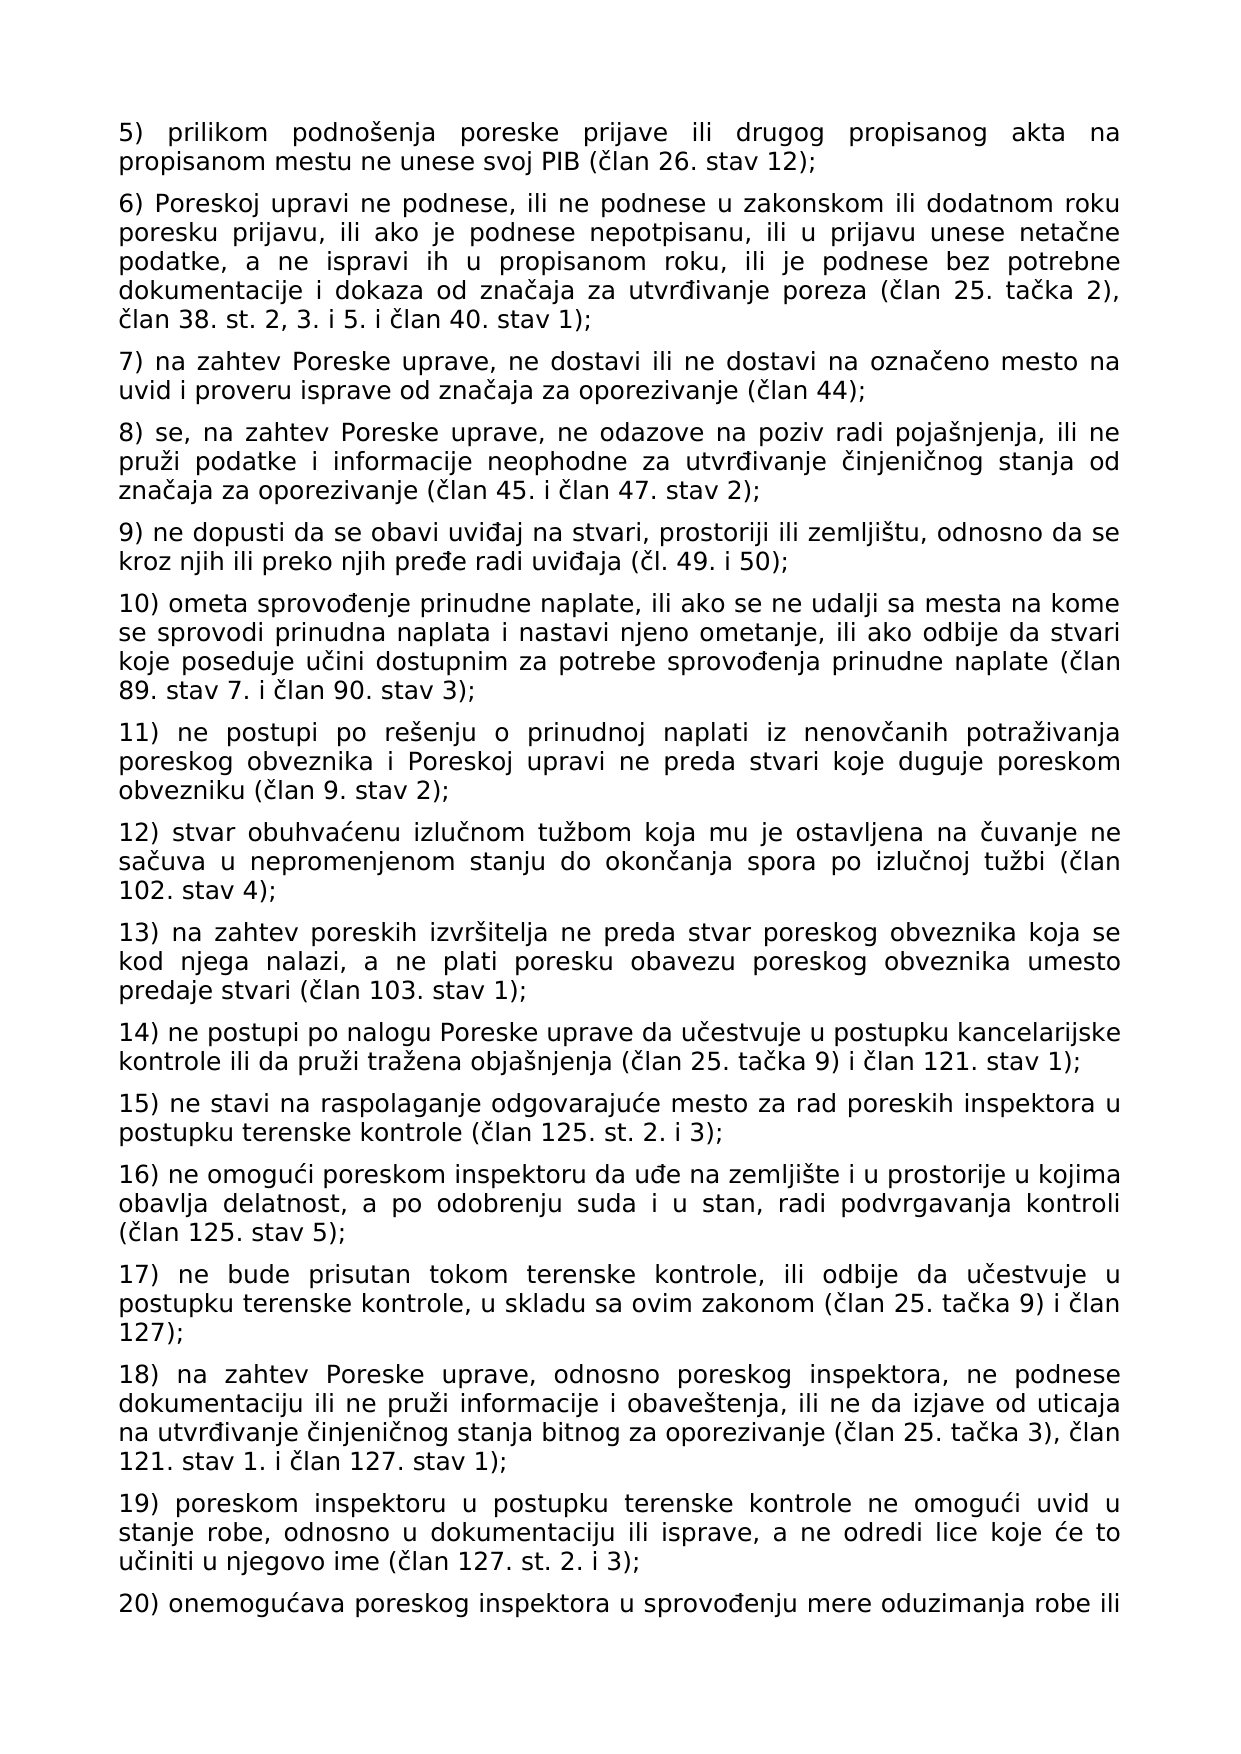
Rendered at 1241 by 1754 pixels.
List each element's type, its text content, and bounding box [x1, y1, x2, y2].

text 10) ometa sprovođenje prinudne naplate, ili ako se ne udalji sa mesta na kome se sprovodi prinudna naplata i nastavi njeno ometanje, ili ako odbije da stvari koje poseduje učini dostupnim za potrebe sprovođenja prinudne naplate (član 89. stav 7. i član 90. stav 3); [118, 589, 1122, 706]
text 5) prilikom podnošenja poreske prijave ili drugog propisanog akta na propisanom mestu ne unese svoj PIB (član 26. stav 12); [118, 118, 1122, 176]
text 16) ne omogući poreskom inspektoru da uđe na zemljište i u prostorije u kojima obavlja delatnost, a po odobrenju suda i u stan, radi podvrgavanja kontroli (član 125. stav 5); [118, 1160, 1122, 1247]
text 14) ne postupi po nalogu Poreske uprave da učestvuje u postupku kancelarijske kontrole ili da pruži tražena objašnjenja (član 25. tačka 9) i član 121. stav 1); [118, 1018, 1122, 1076]
text 15) ne stavi na raspolaganje odgovarajuće mesto za rad poreskih inspektora u postupku terenske kontrole (član 125. st. 2. i 3); [118, 1089, 1122, 1147]
text 8) se, na zahtev Poreske uprave, ne odazove na poziv radi pojašnjenja, ili ne pruži podatke i informacije neophodne za utvrđivanje činjeničnog stanja od značaja za oporezivanje (član 45. i član 47. stav 2); [118, 418, 1122, 506]
text 11) ne postupi po rešenju o prinudnoj naplati iz nenovčanih potraživanja poreskog obveznika i Poreskoj upravi ne preda stvari koje duguje poreskom obvezniku (član 9. stav 2); [118, 718, 1122, 806]
text 12) stvar obuhvaćenu izlučnom tužbom koja mu je ostavljena na čuvanje ne sačuva u nepromenjenom stanju do okončanja spora po izlučnoj tužbi (član 102. stav 4); [118, 818, 1122, 906]
text 6) Poreskoj upravi ne podnese, ili ne podnese u zakonskom ili dodatnom roku poresku prijavu, ili ako je podnese nepotpisanu, ili u prijavu unese netačne podatke, a ne ispravi ih u propisanom roku, ili je podnese bez potrebne dokumentacije i dokaza od značaja za utvrđivanje poreza (član 25. tačka 2), član 38. st. 2, 3. i 5. i član 40. stav 1); [118, 189, 1122, 335]
text 13) na zahtev poreskih izvršitelja ne preda stvar poreskog obveznika koja se kod njega nalazi, a ne plati poresku obavezu poreskog obveznika umesto predaje stvari (član 103. stav 1); [118, 918, 1122, 1006]
text 20) onemogućava poreskog inspektora u sprovođenju mere oduzimanja robe ili [118, 1589, 1122, 1618]
text 19) poreskom inspektoru u postupku terenske kontrole ne omogući uvid u stanje robe, odnosno u dokumentaciju ili isprave, a ne odredi lice koje će to učiniti u njegovo ime (član 127. st. 2. i 3); [118, 1489, 1122, 1576]
text 18) na zahtev Poreske uprave, odnosno poreskog inspektora, ne podnese dokumentaciju ili ne pruži informacije i obaveštenja, ili ne da izjave od uticaja na utvrđivanje činjeničnog stanja bitnog za oporezivanje (član 25. tačka 3), član 121. stav 1. i član 127. stav 1); [118, 1360, 1122, 1476]
text 17) ne bude prisutan tokom terenske kontrole, ili odbije da učestvuje u postupku terenske kontrole, u skladu sa ovim zakonom (član 25. tačka 9) i član 127); [118, 1260, 1122, 1347]
text 7) na zahtev Poreske uprave, ne dostavi ili ne dostavi na označeno mesto na uvid i proveru isprave od značaja za oporezivanje (član 44); [118, 347, 1122, 406]
text 9) ne dopusti da se obavi uviđaj na stvari, prostoriji ili zemljištu, odnosno da se kroz njih ili preko njih pređe radi uviđaja (čl. 49. i 50); [118, 518, 1122, 576]
